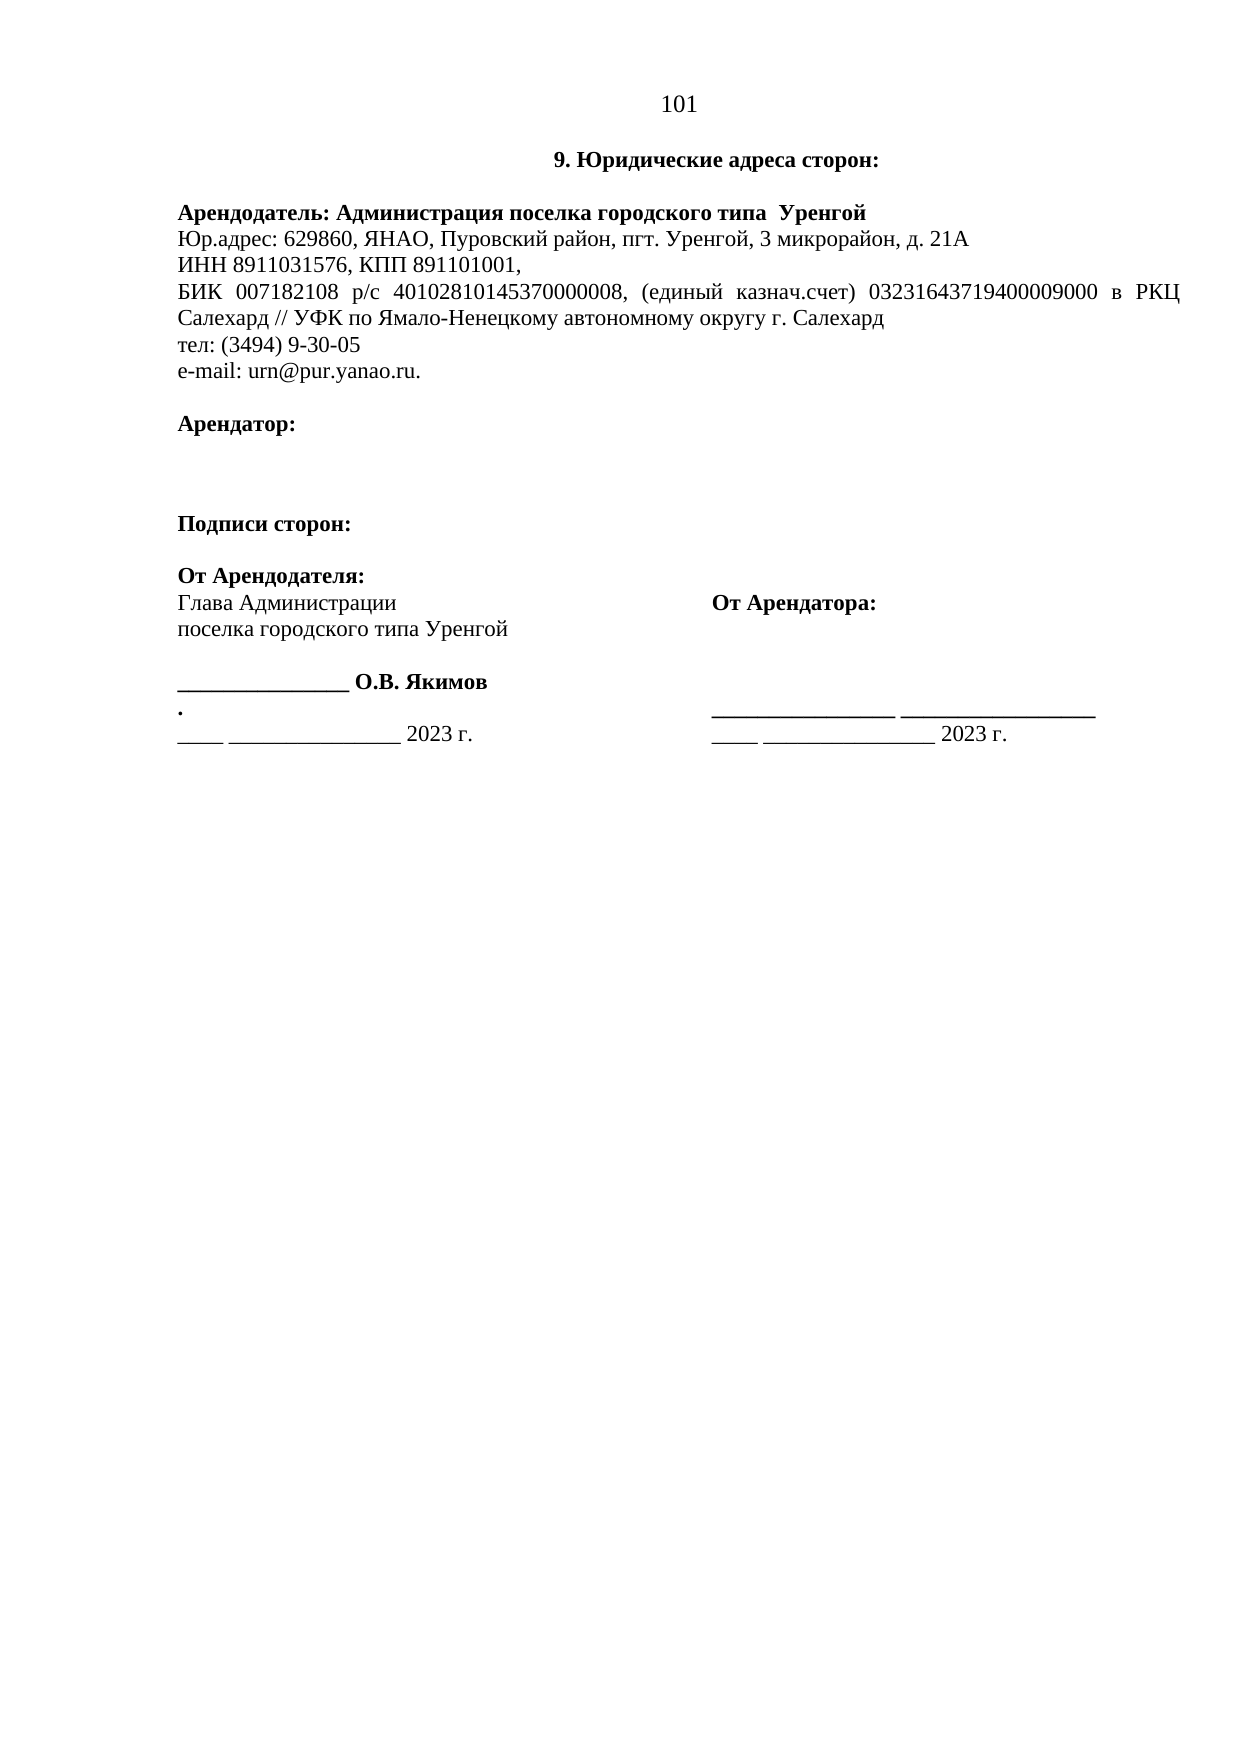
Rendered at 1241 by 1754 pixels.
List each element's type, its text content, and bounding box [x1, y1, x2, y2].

subtitle Подписи сторон: [177, 509, 1181, 536]
text 9. Юридические адреса сторон: [177, 146, 1181, 172]
text Юр.адрес: 629860, ЯНАО, Пуровский район, пгт. Уренгой, 3 микрорайон, д. 21А [177, 225, 1181, 252]
table_cell [639, 668, 700, 720]
text БИК 007182108 р/с 40102810145370000008, (единый казнач.счет) 03231643719400009000 в РКЦ Салехард // УФК по Ямало-Ненецкому автономному округу г. Салехард [177, 278, 1181, 331]
text тел: (3494) 9-30-05 [177, 331, 1181, 357]
text Арендодатель: Администрация поселка городского типа Уренгой [177, 199, 1181, 225]
table_cell [639, 720, 700, 747]
text ИНН 8911031576, КПП 891101001, [177, 252, 1181, 278]
table_cell ________________ _________________ [700, 668, 1192, 720]
table_header От Арендатора: [700, 562, 1192, 668]
table_cell ____ _______________ 2023 г. [166, 720, 639, 747]
table_cell _______________ О.В. Якимов . [166, 668, 639, 720]
table_header От Арендодателя: Глава Администрации поселка городского типа Уренгой [166, 562, 639, 668]
text Арендатор: [177, 410, 1181, 436]
table_cell ____ _______________ 2023 г. [700, 720, 1192, 747]
table_header [639, 562, 700, 668]
text e-mail: urn@pur.yanao.ru. [177, 357, 1181, 383]
